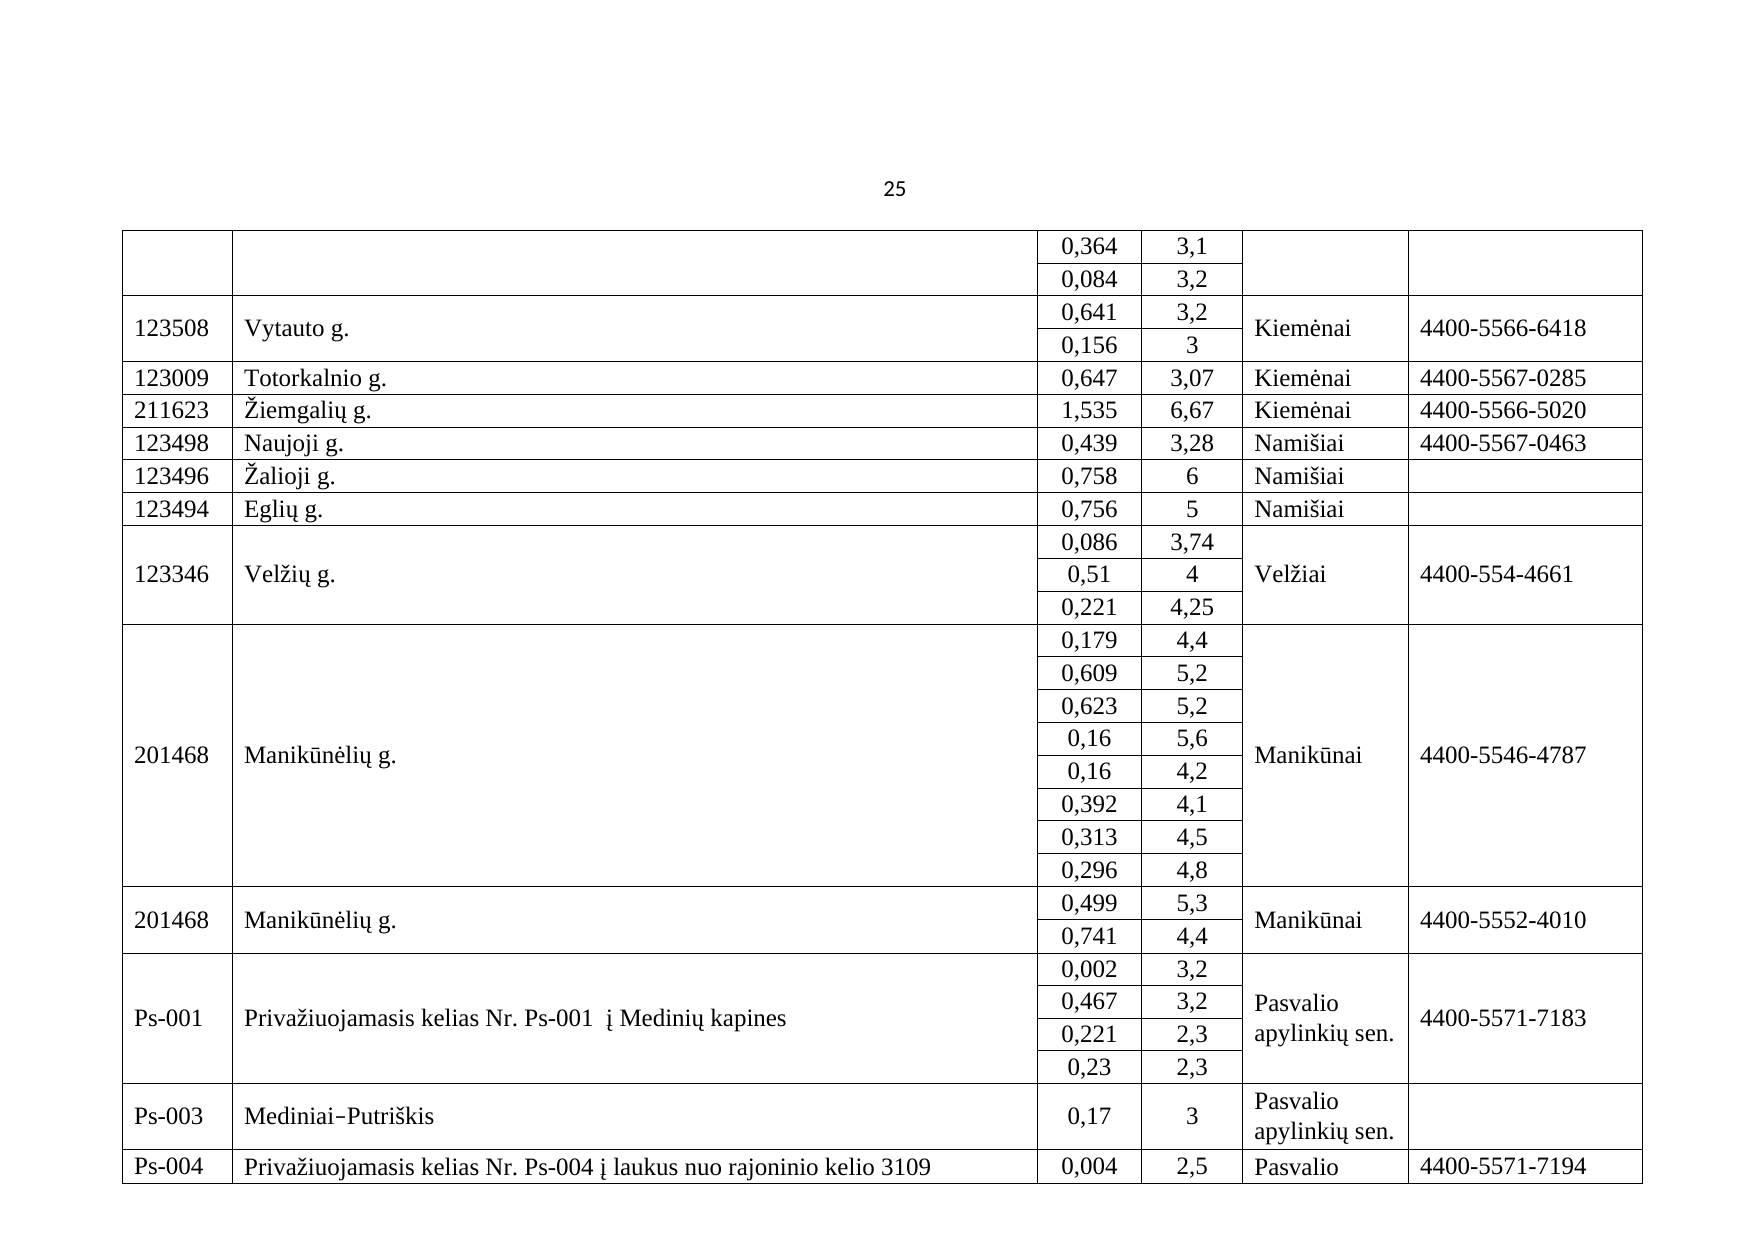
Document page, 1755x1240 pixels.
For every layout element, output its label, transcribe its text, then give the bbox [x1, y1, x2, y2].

table_cell Totorkalnio g. [233, 362, 1037, 394]
table_cell Manikūnėlių g. [233, 625, 1037, 886]
table_cell 3,07 [1142, 362, 1242, 394]
table_cell Eglių g. [233, 493, 1037, 525]
table_cell 0,221 [1038, 592, 1141, 623]
table_cell 4400-5552-4010 [1409, 887, 1642, 953]
table_cell 0,756 [1038, 493, 1141, 525]
table_cell Pasvalio apylinkių sen. [1243, 1084, 1408, 1149]
table_cell Žiemgalių g. [233, 395, 1037, 427]
table_cell 0,641 [1038, 296, 1141, 328]
table_cell Ps-003 [123, 1084, 232, 1149]
table_cell 0,623 [1038, 690, 1141, 722]
table_cell 3,2 [1142, 986, 1242, 1017]
table_cell 0,16 [1038, 723, 1141, 755]
table_cell 4400-5567-0463 [1409, 428, 1642, 459]
table_cell 4 [1142, 559, 1242, 591]
table_cell 4,4 [1142, 625, 1242, 656]
table_cell Žalioji g. [233, 460, 1037, 492]
table_cell 0,221 [1038, 1019, 1141, 1050]
table_cell 3,28 [1142, 428, 1242, 459]
table_cell 0,439 [1038, 428, 1141, 459]
table_cell Namišiai [1243, 428, 1408, 459]
table_cell 4400-5571-7194 [1409, 1150, 1642, 1183]
table_cell 0,609 [1038, 657, 1141, 689]
table_cell 0,364 [1038, 231, 1141, 262]
table_cell Manikūnai [1243, 887, 1408, 953]
table_cell 5,6 [1142, 723, 1242, 755]
table_cell 3,2 [1142, 954, 1242, 984]
table_cell 2,3 [1142, 1051, 1242, 1083]
table_cell 3 [1142, 329, 1242, 361]
table_cell 0,23 [1038, 1051, 1141, 1083]
table_cell 4,2 [1142, 756, 1242, 787]
table_cell Ps-004 [123, 1150, 232, 1183]
table_cell 0,51 [1038, 559, 1141, 591]
table_cell 5,3 [1142, 887, 1242, 919]
table_cell 0,296 [1038, 854, 1141, 886]
table_cell 0,647 [1038, 362, 1141, 394]
table_cell 4400-5546-4787 [1409, 625, 1642, 886]
table_cell 0,499 [1038, 887, 1141, 919]
table_cell 4,25 [1142, 592, 1242, 623]
table_cell Privažiuojamasis kelias Nr. Ps-001 į Medinių kapines [233, 954, 1037, 1083]
table_cell 201468 [123, 625, 232, 886]
table_cell 0,392 [1038, 789, 1141, 820]
table_cell Pasvalio [1243, 1150, 1408, 1183]
table_cell 4,5 [1142, 821, 1242, 853]
table_cell [1409, 231, 1642, 295]
table_cell 5 [1142, 493, 1242, 525]
table_cell [1243, 231, 1408, 295]
table_cell Privažiuojamasis kelias Nr. Ps-004 į laukus nuo rajoninio kelio 3109 [233, 1150, 1037, 1183]
table_cell 0,16 [1038, 756, 1141, 787]
table_cell 123346 [123, 526, 232, 623]
table_cell 3,2 [1142, 296, 1242, 328]
table_cell 0,002 [1038, 954, 1141, 984]
table_cell 0,758 [1038, 460, 1141, 492]
table_cell 0,741 [1038, 920, 1141, 953]
table_cell Manikūnėlių g. [233, 887, 1037, 953]
table_cell 0,004 [1038, 1150, 1141, 1183]
table_cell 0,313 [1038, 821, 1141, 853]
table_cell 4,1 [1142, 789, 1242, 820]
table_cell [1409, 460, 1642, 492]
table_cell 5,2 [1142, 690, 1242, 722]
table_cell 4,4 [1142, 920, 1242, 953]
table_cell Pasvalio apylinkių sen. [1243, 954, 1408, 1083]
table_cell 3,1 [1142, 231, 1242, 262]
table_cell 123009 [123, 362, 232, 394]
table_cell Kiemėnai [1243, 395, 1408, 427]
table_cell Ps-001 [123, 954, 232, 1083]
table_cell Vytauto g. [233, 296, 1037, 361]
table_cell 3 [1142, 1084, 1242, 1149]
table_cell Namišiai [1243, 460, 1408, 492]
table_cell Namišiai [1243, 493, 1408, 525]
table_cell 123494 [123, 493, 232, 525]
table_cell 201468 [123, 887, 232, 953]
table_cell Kiemėnai [1243, 296, 1408, 361]
table_cell 0,179 [1038, 625, 1141, 656]
table_cell Naujoji g. [233, 428, 1037, 459]
table_cell 4400-5566-5020 [1409, 395, 1642, 427]
table_cell Velžiai [1243, 526, 1408, 623]
table_cell 4400-5571-7183 [1409, 954, 1642, 1083]
table_cell 0,467 [1038, 986, 1141, 1017]
table_cell 4400-5567-0285 [1409, 362, 1642, 394]
table_cell 123508 [123, 296, 232, 361]
table_cell 0,084 [1038, 264, 1141, 295]
table_cell 3,2 [1142, 264, 1242, 295]
table_cell 1,535 [1038, 395, 1141, 427]
table_cell 123498 [123, 428, 232, 459]
table_cell [233, 231, 1037, 295]
table_cell 2,3 [1142, 1019, 1242, 1050]
table_cell 0,086 [1038, 526, 1141, 558]
table_cell 5,2 [1142, 657, 1242, 689]
table_cell [1409, 1084, 1642, 1149]
table_cell 2,5 [1142, 1150, 1242, 1183]
table_cell 4400-554-4661 [1409, 526, 1642, 623]
table_cell 123496 [123, 460, 232, 492]
table_cell Kiemėnai [1243, 362, 1408, 394]
table_cell 4400-5566-6418 [1409, 296, 1642, 361]
table_cell Manikūnai [1243, 625, 1408, 886]
table_cell [123, 231, 232, 295]
table_cell Mediniai–Putriškis [233, 1084, 1037, 1149]
table_cell Velžių g. [233, 526, 1037, 623]
table_cell 6 [1142, 460, 1242, 492]
table_cell 0,156 [1038, 329, 1141, 361]
table_cell 211623 [123, 395, 232, 427]
table_cell 3,74 [1142, 526, 1242, 558]
table_cell 0,17 [1038, 1084, 1141, 1149]
table_cell 6,67 [1142, 395, 1242, 427]
table_cell 4,8 [1142, 854, 1242, 886]
table_cell [1409, 493, 1642, 525]
